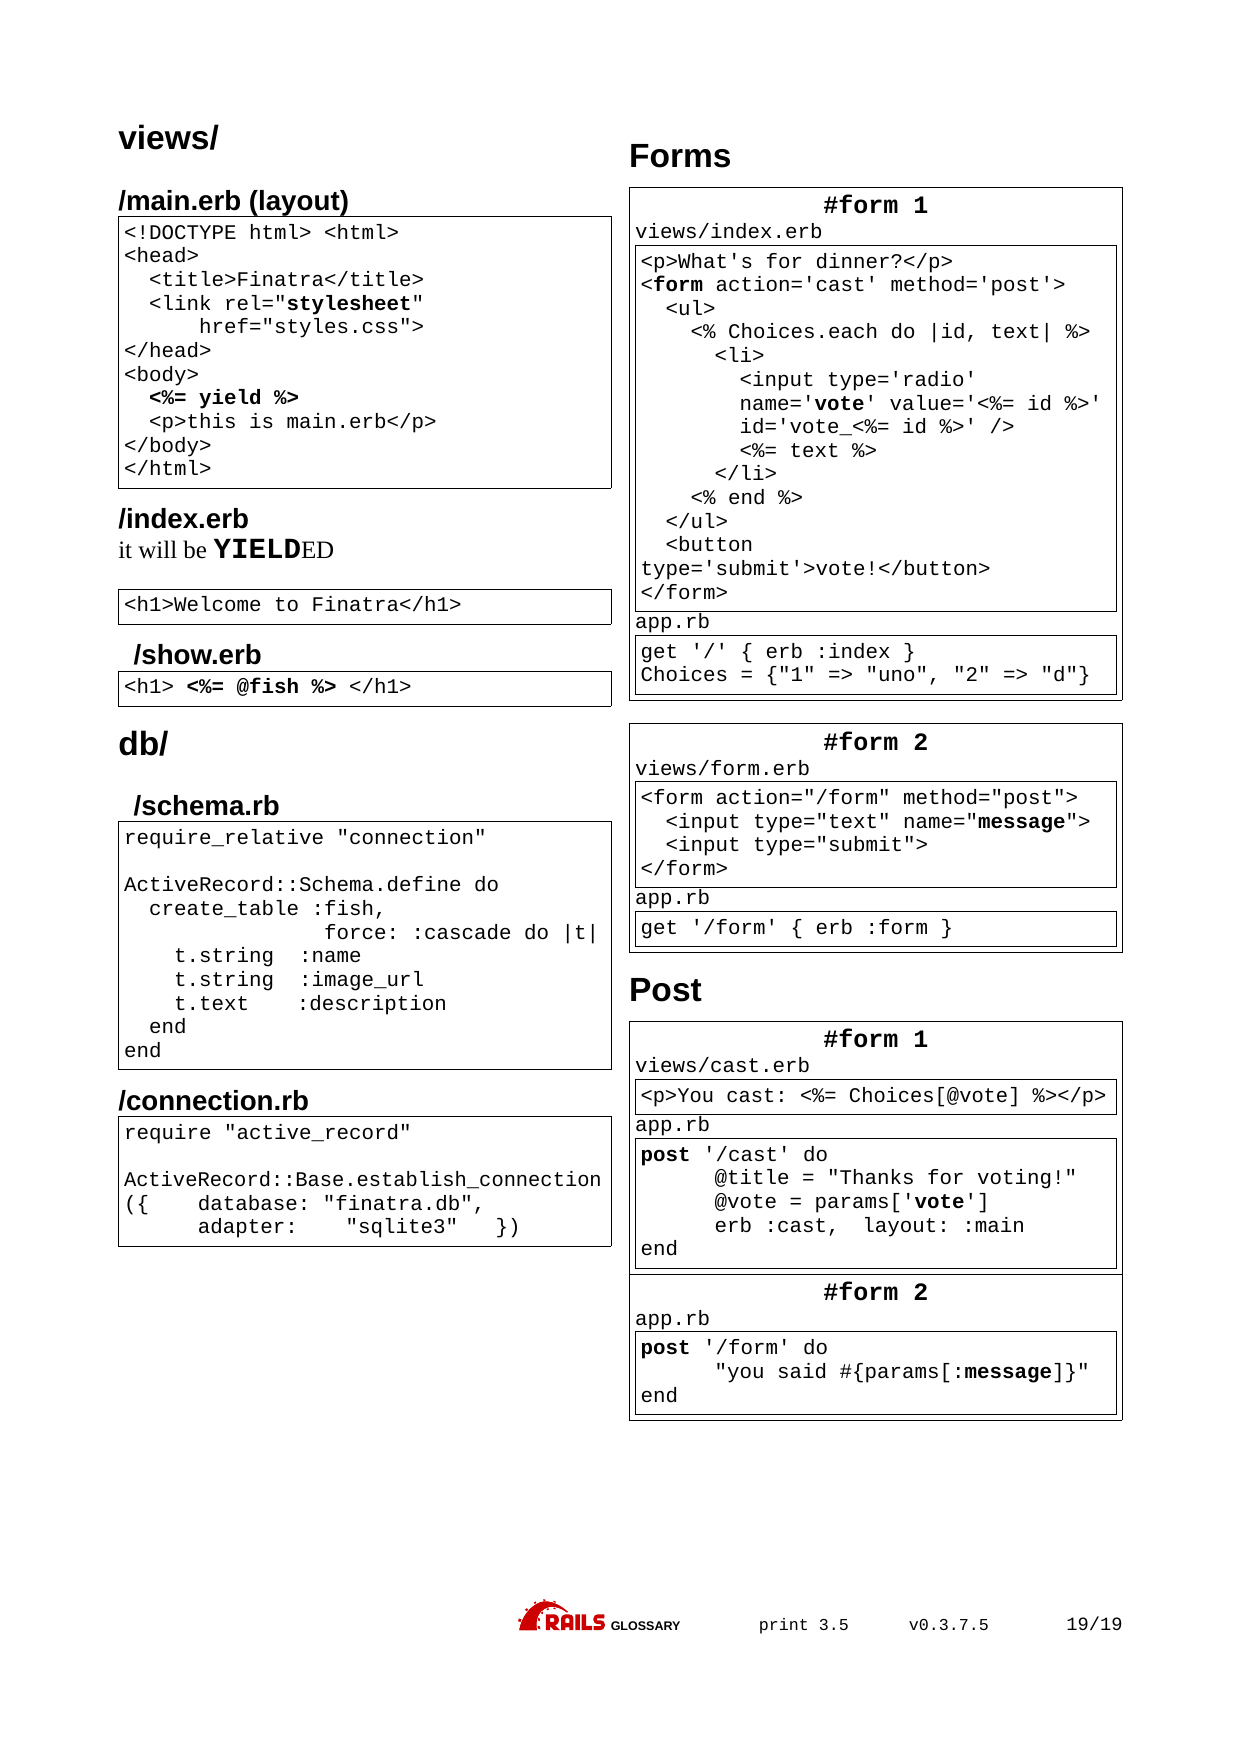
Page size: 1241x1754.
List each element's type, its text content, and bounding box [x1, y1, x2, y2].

table_header <h1> <%= @fish %> </h1> [119, 672, 611, 706]
subtitle /show.erb [118, 639, 611, 671]
subtitle Post [629, 970, 1122, 1009]
table_header #form 1 views/index.erb app.rb [630, 188, 1122, 699]
table_cell #form 2 app.rb [630, 1275, 1122, 1420]
table_header <!DOCTYPE html> <html> <head> <title>Finatra</title> <link rel="stylesheet" href="styles.css"> </head> <body> <%= yield %> <p>this is main.erb</p> </body> </html> [119, 217, 611, 488]
table_header post '/form' do "you said #{params[:message]}" end [636, 1332, 1116, 1414]
subtitle Forms [629, 136, 1122, 174]
subtitle /index.erb [118, 502, 611, 534]
table_header <p>You cast: <%= Choices[@vote] %></p> [636, 1080, 1116, 1114]
table_header require "active_record" ActiveRecord::Base.establish_connection({ database: "finatra.db", adapter: "sqlite3" }) [119, 1117, 611, 1246]
table_header #form 1 views/cast.erb app.rb [630, 1022, 1122, 1274]
table_header <h1>Welcome to Finatra</h1> [119, 590, 611, 624]
table_header require_relative "connection" ActiveRecord::Schema.define do create_table :fish, force: :cascade do |t| t.string :name t.string :image_url t.text :description end end [119, 822, 611, 1069]
subtitle /schema.rb [118, 789, 611, 821]
subtitle views/ [118, 118, 611, 157]
table_header <form action="/form" method="post"> <input type="text" name="message"> <input type="submit"> </form> [636, 782, 1116, 887]
table_header <p>What's for dinner?</p> <form action='cast' method='post'> <ul> <% Choices.each do |id, text| %> <li> <input type='radio' name='vote' value='<%= id %>' id='vote_<%= id %>' /> <%= text %> </li> <% end %> </ul> <button type='submit'>vote!</button> </form> [636, 246, 1116, 611]
table_header #form 2 views/form.erb app.rb [630, 724, 1122, 952]
table_header get '/form' { erb :form } [636, 912, 1116, 946]
table_header get '/' { erb :index } Choices = {"1" => "uno", "2" => "d"} [636, 636, 1116, 694]
subtitle db/ [118, 723, 611, 762]
text it will be YIELDED [118, 534, 611, 567]
table_header post '/cast' do @title = "Thanks for voting!" @vote = params['vote'] erb :cast, layout: :main end [636, 1139, 1116, 1268]
subtitle /connection.rb [118, 1084, 611, 1116]
subtitle /main.erb (layout) [118, 184, 611, 216]
